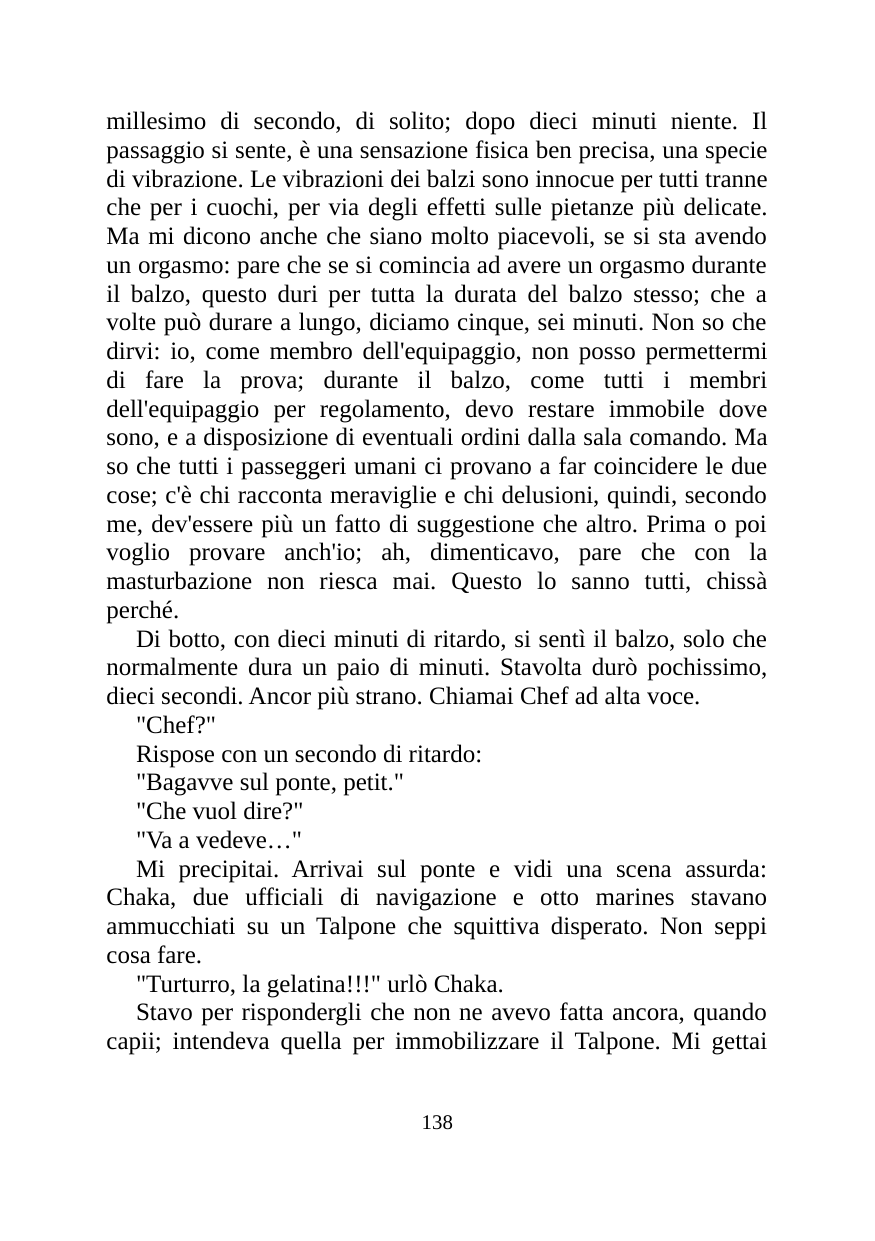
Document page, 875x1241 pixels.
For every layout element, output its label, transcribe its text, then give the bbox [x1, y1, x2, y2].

text "Che vuol dire?" [106, 796, 768, 825]
text "Va a vedeve…" [106, 825, 768, 854]
text "Turturro, la gelatina!!!" urlò Chaka. [106, 969, 768, 997]
text millesimo di secondo, di solito; dopo dieci minuti niente. Il passaggio si sente, è una sensazione fisica ben precisa, una specie di vibrazione. Le vibrazioni dei balzi sono innocue per tutti tranne che per i cuochi, per via degli effetti sulle pietanze più delicate. Ma mi dicono anche che siano molto piacevoli, se si sta avendo un orgasmo: pare che se si comincia ad avere un orgasmo durante il balzo, questo duri per tutta la durata del balzo stesso; che a volte può durare a lungo, diciamo cinque, sei minuti. Non so che dirvi: io, come membro dell'equipaggio, non posso permettermi di fare la prova; durante il balzo, come tutti i membri dell'equipaggio per regolamento, devo restare immobile dove sono, e a disposizione di eventuali ordini dalla sala comando. Ma so che tutti i passeggeri umani ci provano a far coincidere le due cose; c'è chi racconta meraviglie e chi delusioni, quindi, secondo me, dev'essere più un fatto di suggestione che altro. Prima o poi voglio provare anch'io; ah, dimenticavo, pare che con la masturbazione non riesca mai. Questo lo sanno tutti, chissà perché. [106, 106, 768, 624]
text "Bagavve sul ponte, petit." [106, 767, 768, 796]
text "Chef?" [106, 710, 768, 739]
text Stavo per rispondergli che non ne avevo fatta ancora, quando capii; intendeva quella per immobilizzare il Talpone. Mi gettai [106, 997, 768, 1055]
text Di botto, con dieci minuti di ritardo, si sentì il balzo, solo che normalmente dura un paio di minuti. Stavolta durò pochissimo, dieci secondi. Ancor più strano. Chiamai Chef ad alta voce. [106, 624, 768, 710]
text Mi precipitai. Arrivai sul ponte e vidi una scena assurda: Chaka, due ufficiali di navigazione e otto marines stavano ammucchiati su un Talpone che squittiva disperato. Non seppi cosa fare. [106, 854, 768, 969]
text Rispose con un secondo di ritardo: [106, 739, 768, 767]
